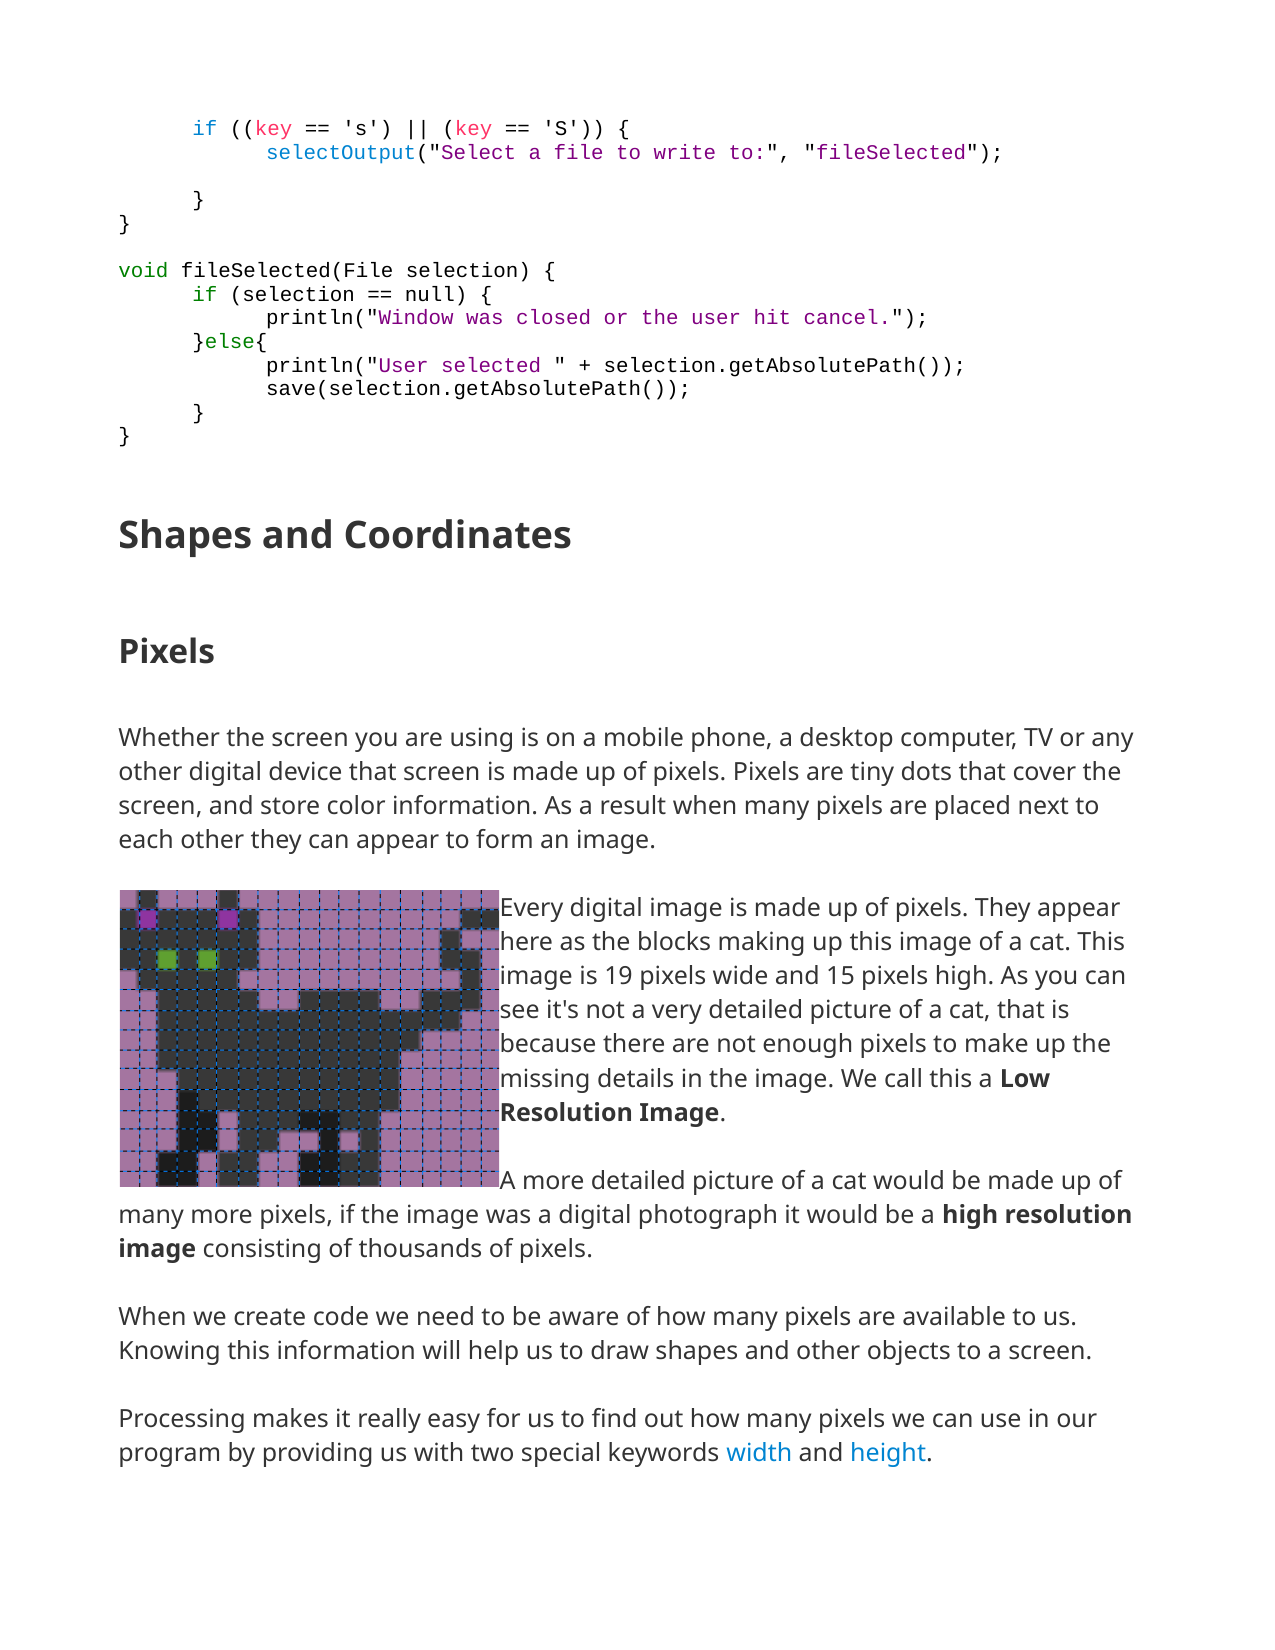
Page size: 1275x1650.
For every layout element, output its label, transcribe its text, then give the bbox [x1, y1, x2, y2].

text } [118, 189, 1157, 213]
text void fileSelected(File selection) { [118, 260, 1157, 284]
text if (selection == null) { [118, 284, 1157, 307]
subtitle Pixels [118, 627, 1157, 673]
text Whether the screen you are using is on a mobile phone, a desktop computer, TV or any other digital device that screen is made up of pixels. Pixels are tiny dots that cover the screen, and store color information. As a result when many pixels are placed next to each other they can appear to form an image. [118, 719, 1157, 856]
text save(selection.getAbsolutePath()); [118, 378, 1157, 402]
subtitle Shapes and Coordinates [118, 508, 1157, 560]
text } [118, 402, 1157, 426]
text Every digital image is made up of pixels. They appear here as the blocks making up this image of a cat. This image is 19 pixels wide and 15 pixels high. As you can see it's not a very detailed picture of a cat, that is because there are not enough pixels to make up the missing details in the image. We call this a Low Resolution Image. [500, 890, 1157, 1128]
text When we create code we need to be aware of how many pixels are available to us. Knowing this information will help us to draw shapes and other objects to a screen. [118, 1299, 1157, 1367]
picture [119, 890, 500, 1187]
text Processing makes it really easy for us to find out how many pixels we can use in our program by providing us with two special keywords width and height. [118, 1401, 1157, 1469]
text println("User selected " + selection.getAbsolutePath()); [118, 354, 1157, 378]
text } [118, 426, 1157, 449]
text A more detailed picture of a cat would be made up of many more pixels, if the image was a digital photograph it would be a high resolution image consisting of thousands of pixels. [118, 1162, 1157, 1264]
text }else{ [118, 331, 1157, 354]
text if ((key == 's') || (key == 'S')) { [118, 118, 1157, 142]
text println("Window was closed or the user hit cancel."); [118, 307, 1157, 331]
text } [118, 213, 1157, 236]
text selectOutput("Select a file to write to:", "fileSelected"); [118, 142, 1157, 165]
